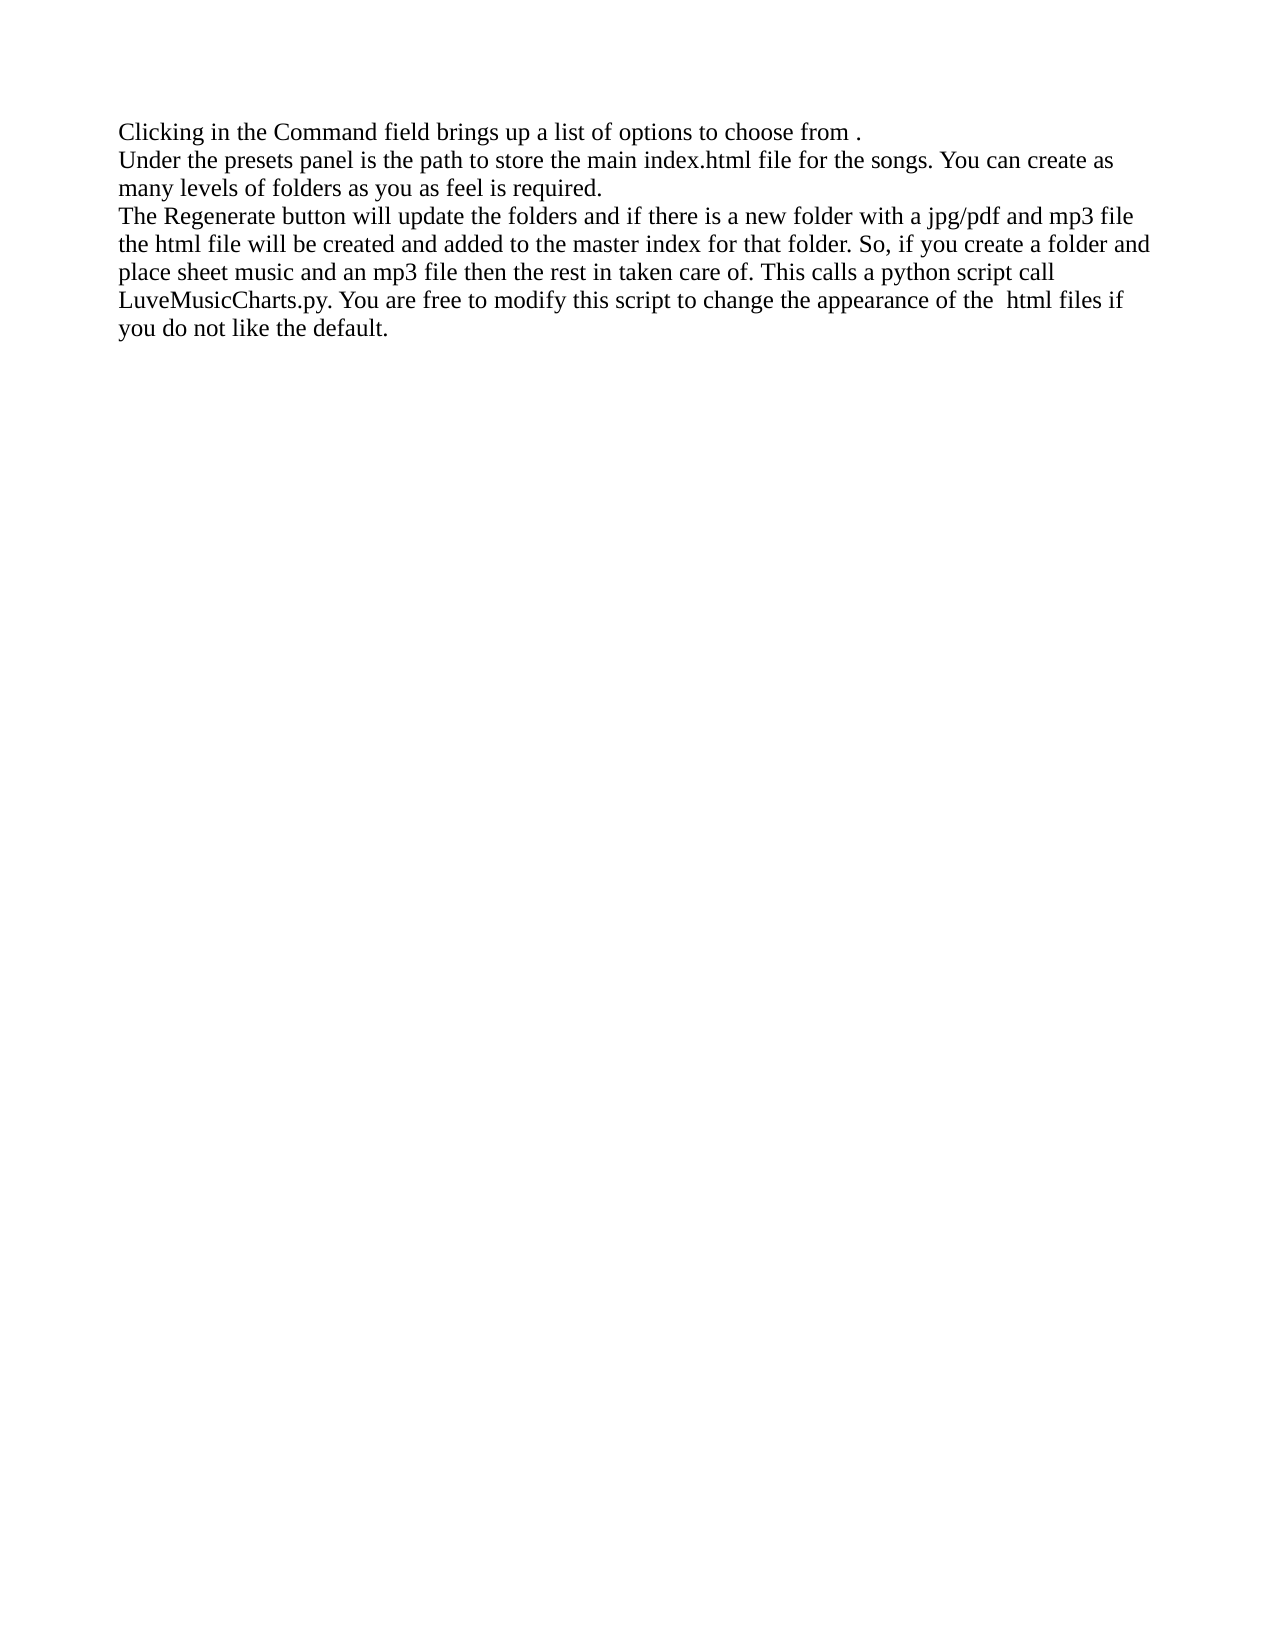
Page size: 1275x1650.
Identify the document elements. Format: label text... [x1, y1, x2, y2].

text Under the presets panel is the path to store the main index.html file for the songs. You can create as many levels of folders as you as feel is required. [118, 146, 1157, 202]
text Clicking in the Command field brings up a list of options to choose from . [118, 118, 1157, 146]
text The Regenerate button will update the folders and if there is a new folder with a jpg/pdf and mp3 file the html file will be created and added to the master index for that folder. So, if you create a folder and place sheet music and an mp3 file then the rest in taken care of. This calls a python script call LuveMusicCharts.py. You are free to modify this script to change the appearance of the html files if you do not like the default. [118, 202, 1157, 342]
